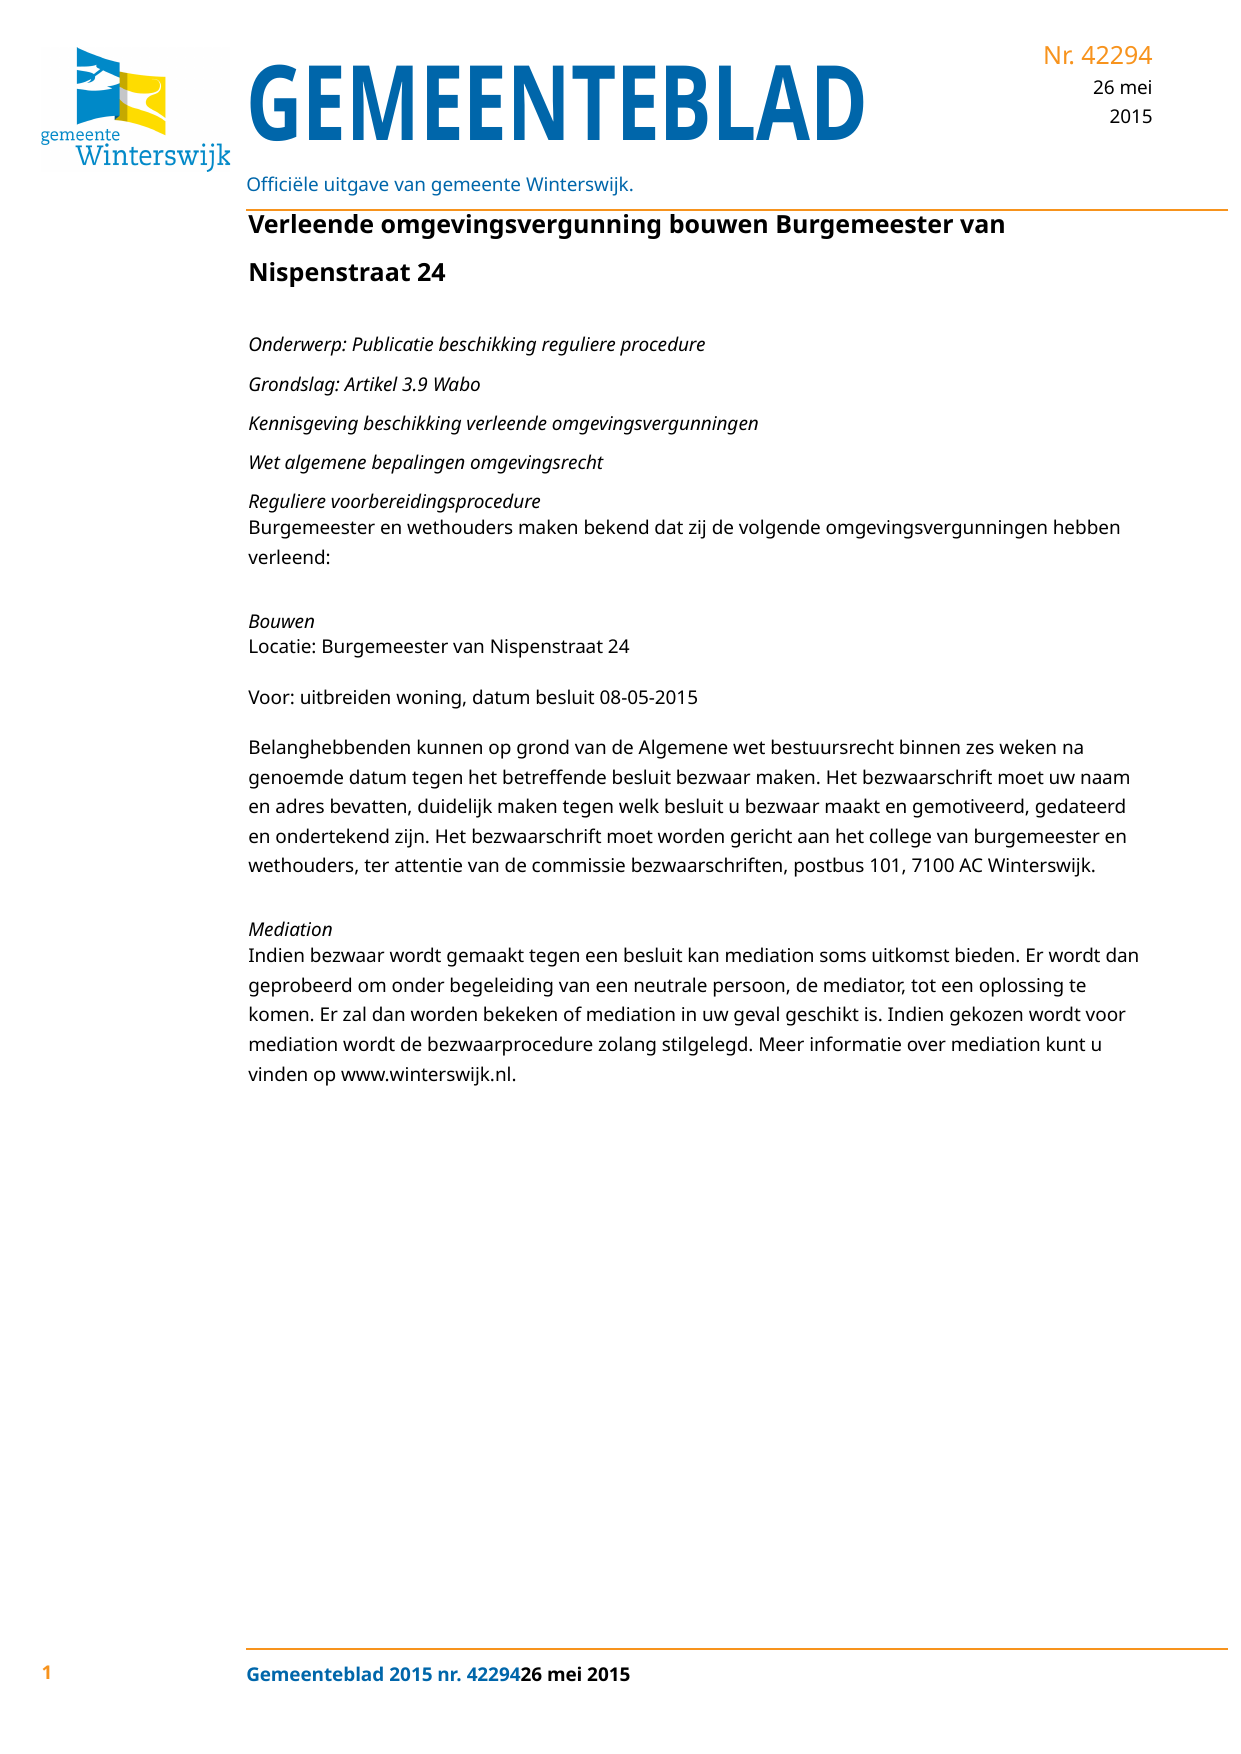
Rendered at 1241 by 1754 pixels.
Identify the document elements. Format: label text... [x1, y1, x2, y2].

text Grondslag: Artikel 3.9 Wabo [248, 371, 1152, 396]
text Locatie: Burgemeester van Nispenstraat 24 [248, 633, 1152, 659]
picture [41, 47, 231, 172]
text Belanghebbenden kunnen op grond van de Algemene wet bestuursrecht binnen zes weken na genoemde datum tegen het betreffende besluit bezwaar maken. Het bezwaarschrift moet uw naam en adres bevatten, duidelijk maken tegen welk besluit u bezwaar maakt en gemotiveerd, gedateerd en ondertekend zijn. Het bezwaarschrift moet worden gericht aan het college van burgemeester en wethouders, ter attentie van de commissie bezwaarschriften, postbus 101, 7100 AC Winterswijk. [248, 734, 1152, 878]
text Wet algemene bepalingen omgevingsrecht [248, 449, 1152, 475]
text Indien bezwaar wordt gemaakt tegen een besluit kan mediation soms uitkomst bieden. Er wordt dan geprobeerd om onder begeleiding van een neutrale persoon, de mediator, tot een oplossing te komen. Er zal dan worden bekeken of mediation in uw geval geschikt is. Indien gekozen wordt voor mediation wordt de bezwaarprocedure zolang stilgelegd. Meer informatie over mediation kunt u vinden op www.winterswijk.nl. [248, 942, 1152, 1086]
text Verleende omgevingsvergunning bouwen Burgemeester van Nispenstraat 24 [248, 211, 1152, 288]
text Kennisgeving beschikking verleende omgevingsvergunningen [248, 410, 1152, 436]
picture [225, 153, 231, 162]
text Mediation [248, 917, 1152, 942]
text Voor: uitbreiden woning, datum besluit 08-05-2015 [248, 684, 1152, 710]
text Bouwen [248, 608, 1152, 633]
text Burgemeester en wethouders maken bekend dat zij de volgende omgevingsvergunningen hebben verleend: [248, 514, 1152, 569]
text Reguliere voorbereidingsprocedure [248, 488, 1152, 514]
text Onderwerp: Publicatie beschikking reguliere procedure [248, 331, 1152, 357]
